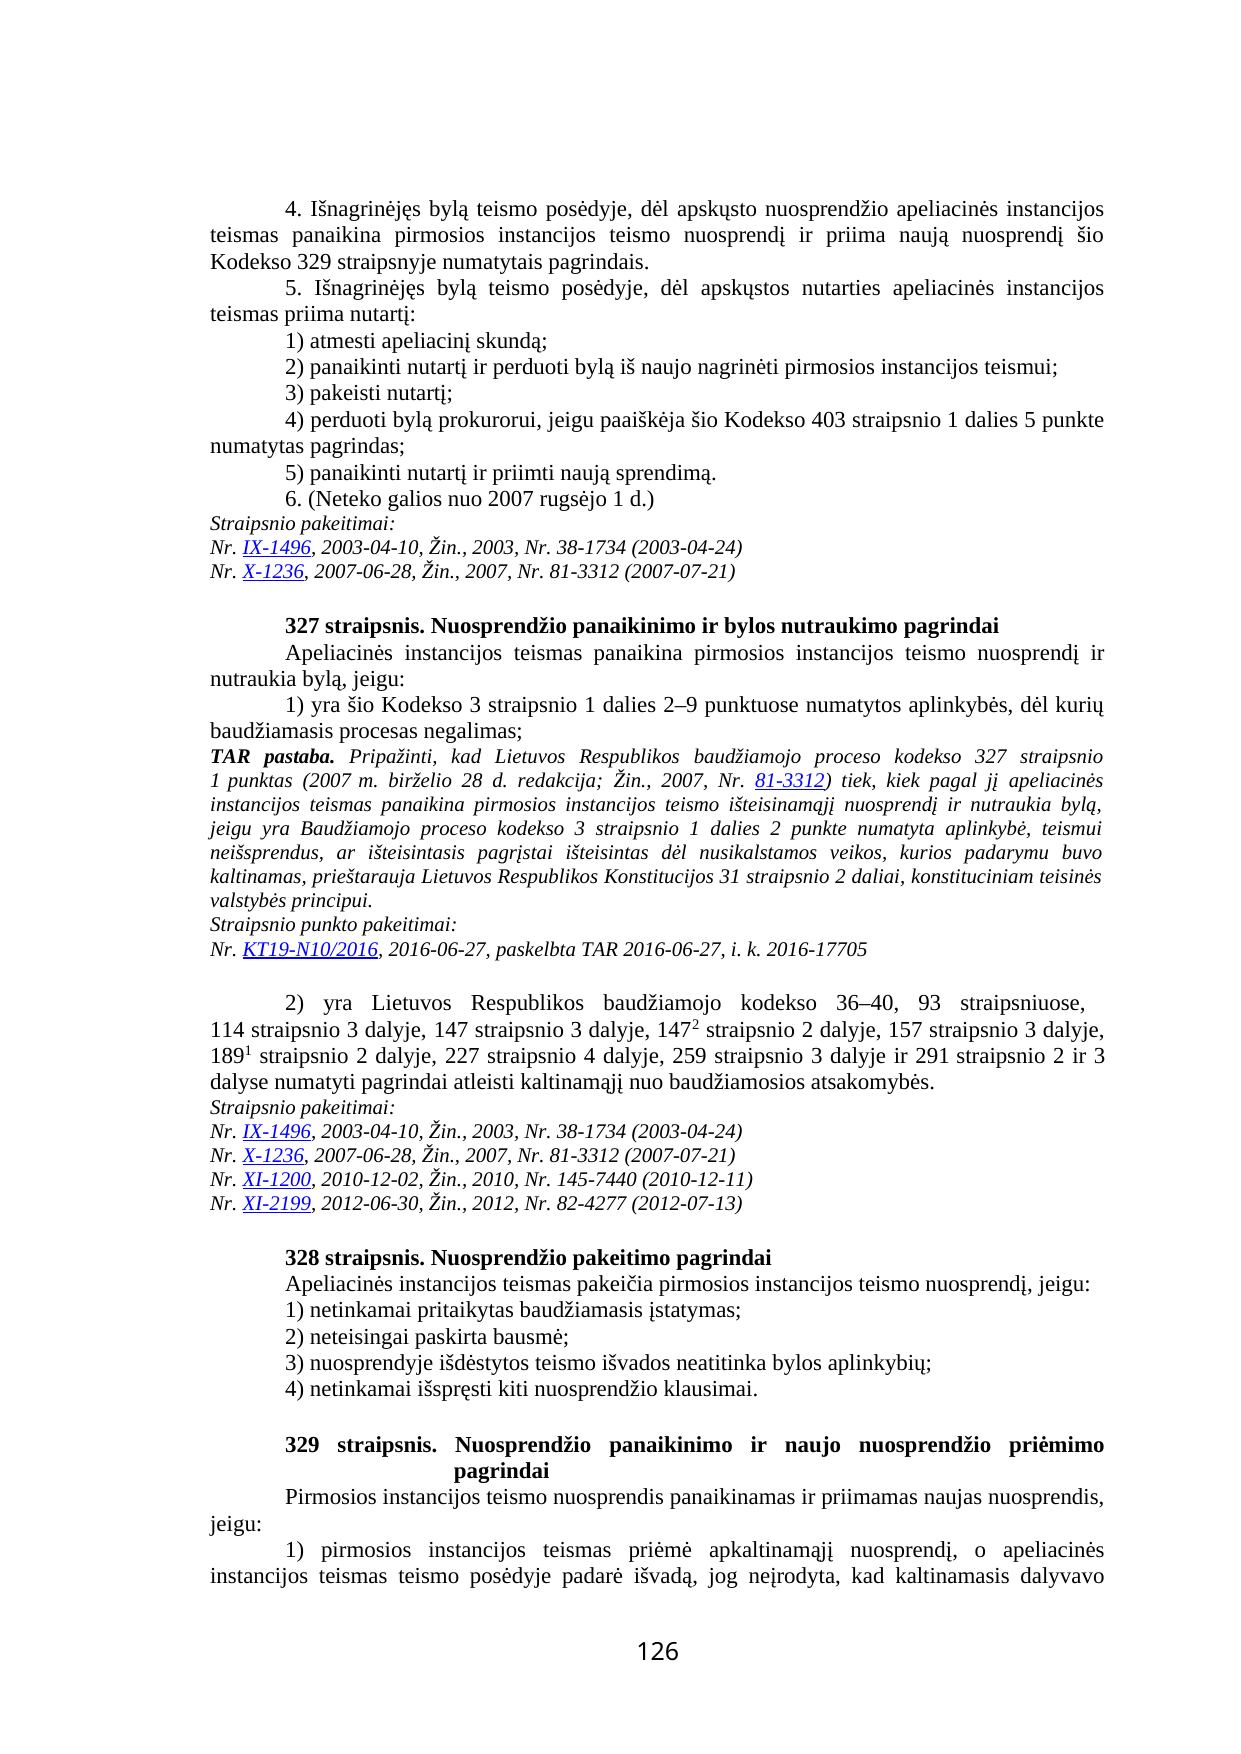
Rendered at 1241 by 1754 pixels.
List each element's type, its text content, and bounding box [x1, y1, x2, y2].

text Nr. KT19-N10/2016, 2016-06-27, paskelbta TAR 2016-06-27, i. k. 2016-17705 [210, 936, 1106, 961]
text 328 straipsnis. Nuosprendžio pakeitimo pagrindai [210, 1244, 1106, 1270]
text 4. Išnagrinėjęs bylą teismo posėdyje, dėl apskųsto nuosprendžio apeliacinės instancijos teismas panaikina pirmosios instancijos teismo nuosprendį ir priima naują nuosprendį šio Kodekso 329 straipsnyje numatytais pagrindais. [210, 195, 1106, 274]
text Apeliacinės instancijos teismas pakeičia pirmosios instancijos teismo nuosprendį, jeigu: [210, 1270, 1106, 1296]
text Nr. IX-1496, 2003-04-10, Žin., 2003, Nr. 38-1734 (2003-04-24) [210, 535, 1106, 559]
text 2) panaikinti nutartį ir perduoti bylą iš naujo nagrinėti pirmosios instancijos teismui; [210, 353, 1106, 379]
text 1) atmesti apeliacinį skundą; [210, 327, 1106, 353]
text 329 straipsnis. Nuosprendžio panaikinimo ir naujo nuosprendžio priėmimo pagrindai [285, 1431, 1106, 1483]
text 6. (Neteko galios nuo 2007 rugsėjo 1 d.) [210, 485, 1106, 511]
text Nr. X-1236, 2007-06-28, Žin., 2007, Nr. 81-3312 (2007-07-21) [210, 1143, 1106, 1167]
text 4) netinkamai išspręsti kiti nuosprendžio klausimai. [210, 1376, 1106, 1402]
text Nr. X-1236, 2007-06-28, Žin., 2007, Nr. 81-3312 (2007-07-21) [210, 559, 1106, 583]
text 327 straipsnis. Nuosprendžio panaikinimo ir bylos nutraukimo pagrindai [210, 612, 1106, 638]
text Nr. XI-1200, 2010-12-02, Žin., 2010, Nr. 145-7440 (2010-12-11) [210, 1167, 1106, 1191]
text 5. Išnagrinėjęs bylą teismo posėdyje, dėl apskųstos nutarties apeliacinės instancijos teismas priima nutartį: [210, 274, 1106, 327]
text 2) neteisingai paskirta bausmė; [210, 1323, 1106, 1349]
text 3) pakeisti nutartį; [210, 379, 1106, 406]
text 3) nuosprendyje išdėstytos teismo išvados neatitinka bylos aplinkybių; [210, 1349, 1106, 1376]
text 1) netinkamai pritaikytas baudžiamasis įstatymas; [210, 1296, 1106, 1323]
text TAR pastaba. Pripažinti, kad Lietuvos Respublikos baudžiamojo proceso kodekso 327 straipsnio 1 punktas (2007 m. birželio 28 d. redakcija; Žin., 2007, Nr. 81-3312) tiek, kiek pagal jį apeliacinės instancijos teismas panaikina pirmosios instancijos teismo išteisinamąjį nuosprendį ir nutraukia bylą, jeigu yra Baudžiamojo proceso kodekso 3 straipsnio 1 dalies 2 punkte numatyta aplinkybė, teismui neišsprendus, ar išteisintasis pagrįstai išteisintas dėl nusikalstamos veikos, kurios padarymu buvo kaltinamas, prieštarauja Lietuvos Respublikos Konstitucijos 31 straipsnio 2 daliai, konstituciniam teisinės valstybės principui. [210, 744, 1106, 912]
text 5) panaikinti nutartį ir priimti naują sprendimą. [210, 458, 1106, 485]
text 4) perduoti bylą prokurorui, jeigu paaiškėja šio Kodekso 403 straipsnio 1 dalies 5 punkte numatytas pagrindas; [210, 406, 1106, 458]
text Straipsnio pakeitimai: [210, 511, 1106, 535]
text 1) pirmosios instancijos teismas priėmė apkaltinamąjį nuosprendį, o apeliacinės instancijos teismas teismo posėdyje padarė išvadą, jog neįrodyta, kad kaltinamasis dalyvavo [210, 1536, 1106, 1589]
text Straipsnio pakeitimai: [210, 1095, 1106, 1119]
text Apeliacinės instancijos teismas panaikina pirmosios instancijos teismo nuosprendį ir nutraukia bylą, jeigu: [210, 638, 1106, 691]
text Pirmosios instancijos teismo nuosprendis panaikinamas ir priimamas naujas nuosprendis, jeigu: [210, 1483, 1106, 1536]
text Nr. XI-2199, 2012-06-30, Žin., 2012, Nr. 82-4277 (2012-07-13) [210, 1191, 1106, 1215]
text 2) yra Lietuvos Respublikos baudžiamojo kodekso 36–40, 93 straipsniuose, 114 straipsnio 3 dalyje, 147 straipsnio 3 dalyje, 1472 straipsnio 2 dalyje, 157 straipsnio 3 dalyje, 1891 straipsnio 2 dalyje, 227 straipsnio 4 dalyje, 259 straipsnio 3 dalyje ir 291 straipsnio 2 ir 3 dalyse numatyti pagrindai atleisti kaltinamąjį nuo baudžiamosios atsakomybės. [210, 989, 1106, 1095]
text Straipsnio punkto pakeitimai: [210, 912, 1106, 936]
text Nr. IX-1496, 2003-04-10, Žin., 2003, Nr. 38-1734 (2003-04-24) [210, 1119, 1106, 1143]
text 1) yra šio Kodekso 3 straipsnio 1 dalies 2–9 punktuose numatytos aplinkybės, dėl kurių baudžiamasis procesas negalimas; [210, 691, 1106, 744]
